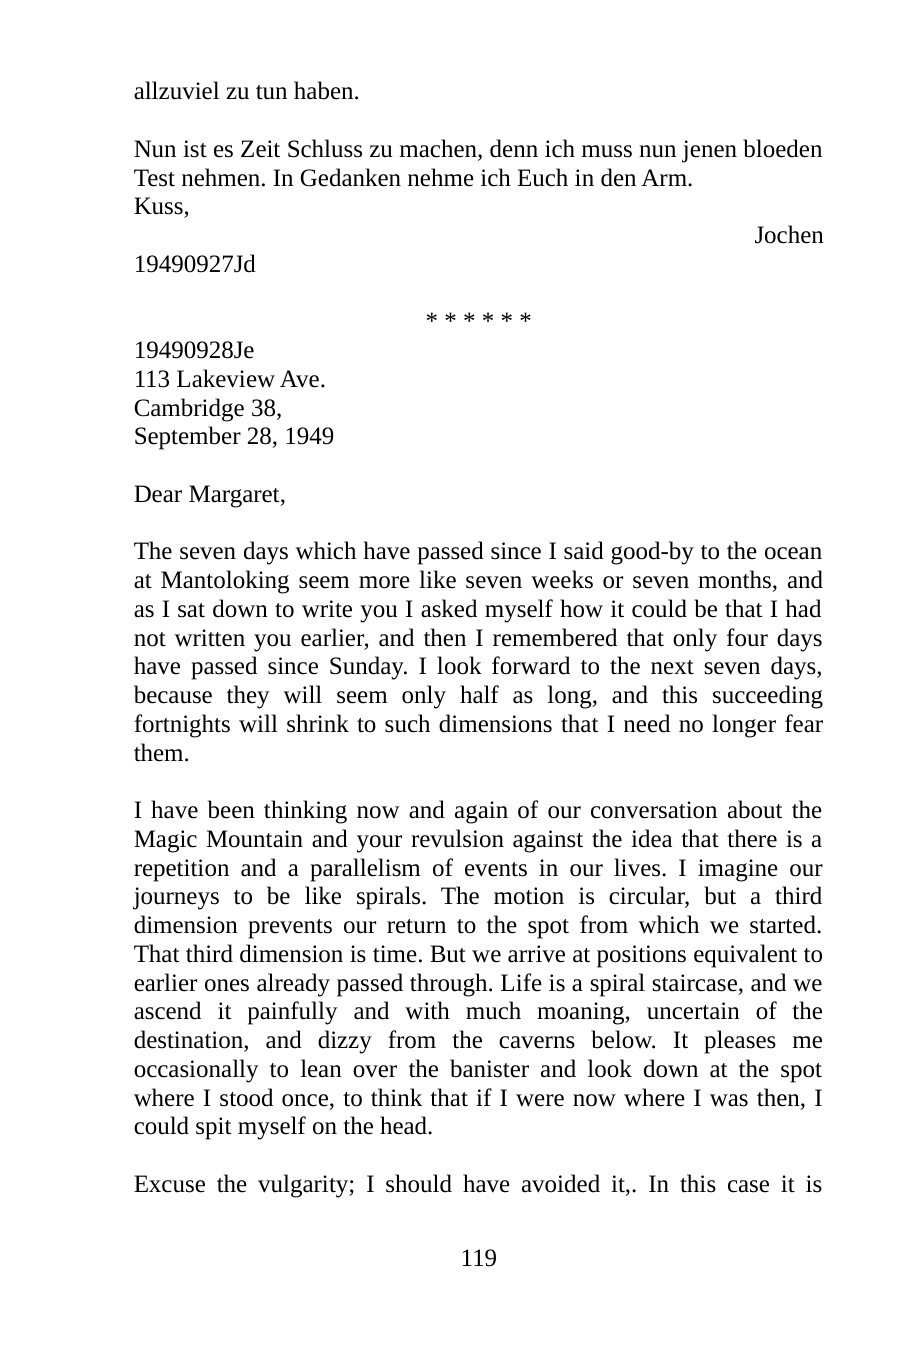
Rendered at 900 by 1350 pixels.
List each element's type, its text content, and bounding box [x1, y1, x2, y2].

text Dear Margaret, [133, 479, 823, 508]
text 113 Lakeview Ave. [133, 364, 823, 393]
text I have been thinking now and again of our conversation about the Magic Mountain and your revulsion against the idea that there is a repetition and a parallelism of events in our lives. I imagine our journeys to be like spirals. The motion is circular, but a third dimension prevents our return to the spot from which we started. That third dimension is time. But we arrive at positions equivalent to earlier ones already passed through. Life is a spiral staircase, and we ascend it painfully and with much moaning, uncertain of the destination, and dizzy from the caverns below. It pleases me occasionally to lean over the banister and look down at the spot where I stood once, to think that if I were now where I was then, I could spit myself on the head. [133, 795, 823, 1140]
text 19490927Jd [133, 249, 823, 278]
text allzuviel zu tun haben. [133, 76, 823, 105]
text Kuss, [133, 191, 823, 220]
text September 28, 1949 [133, 421, 823, 450]
text * * * * * * [133, 306, 823, 335]
text Excuse the vulgarity; I should have avoided it,. In this case it is [133, 1169, 823, 1198]
text Cambridge 38, [133, 393, 823, 421]
text Jochen [133, 220, 823, 249]
text The seven days which have passed since I said good-by to the ocean at Mantoloking seem more like seven weeks or seven months, and as I sat down to write you I asked myself how it could be that I had not written you earlier, and then I remembered that only four days have passed since Sunday. I look forward to the next seven days, because they will seem only half as long, and this succeeding fortnights will shrink to such dimensions that I need no longer fear them. [133, 536, 823, 766]
text 19490928Je [133, 335, 823, 364]
text Nun ist es Zeit Schluss zu machen, denn ich muss nun jenen bloeden Test nehmen. In Gedanken nehme ich Euch in den Arm. [133, 134, 823, 191]
